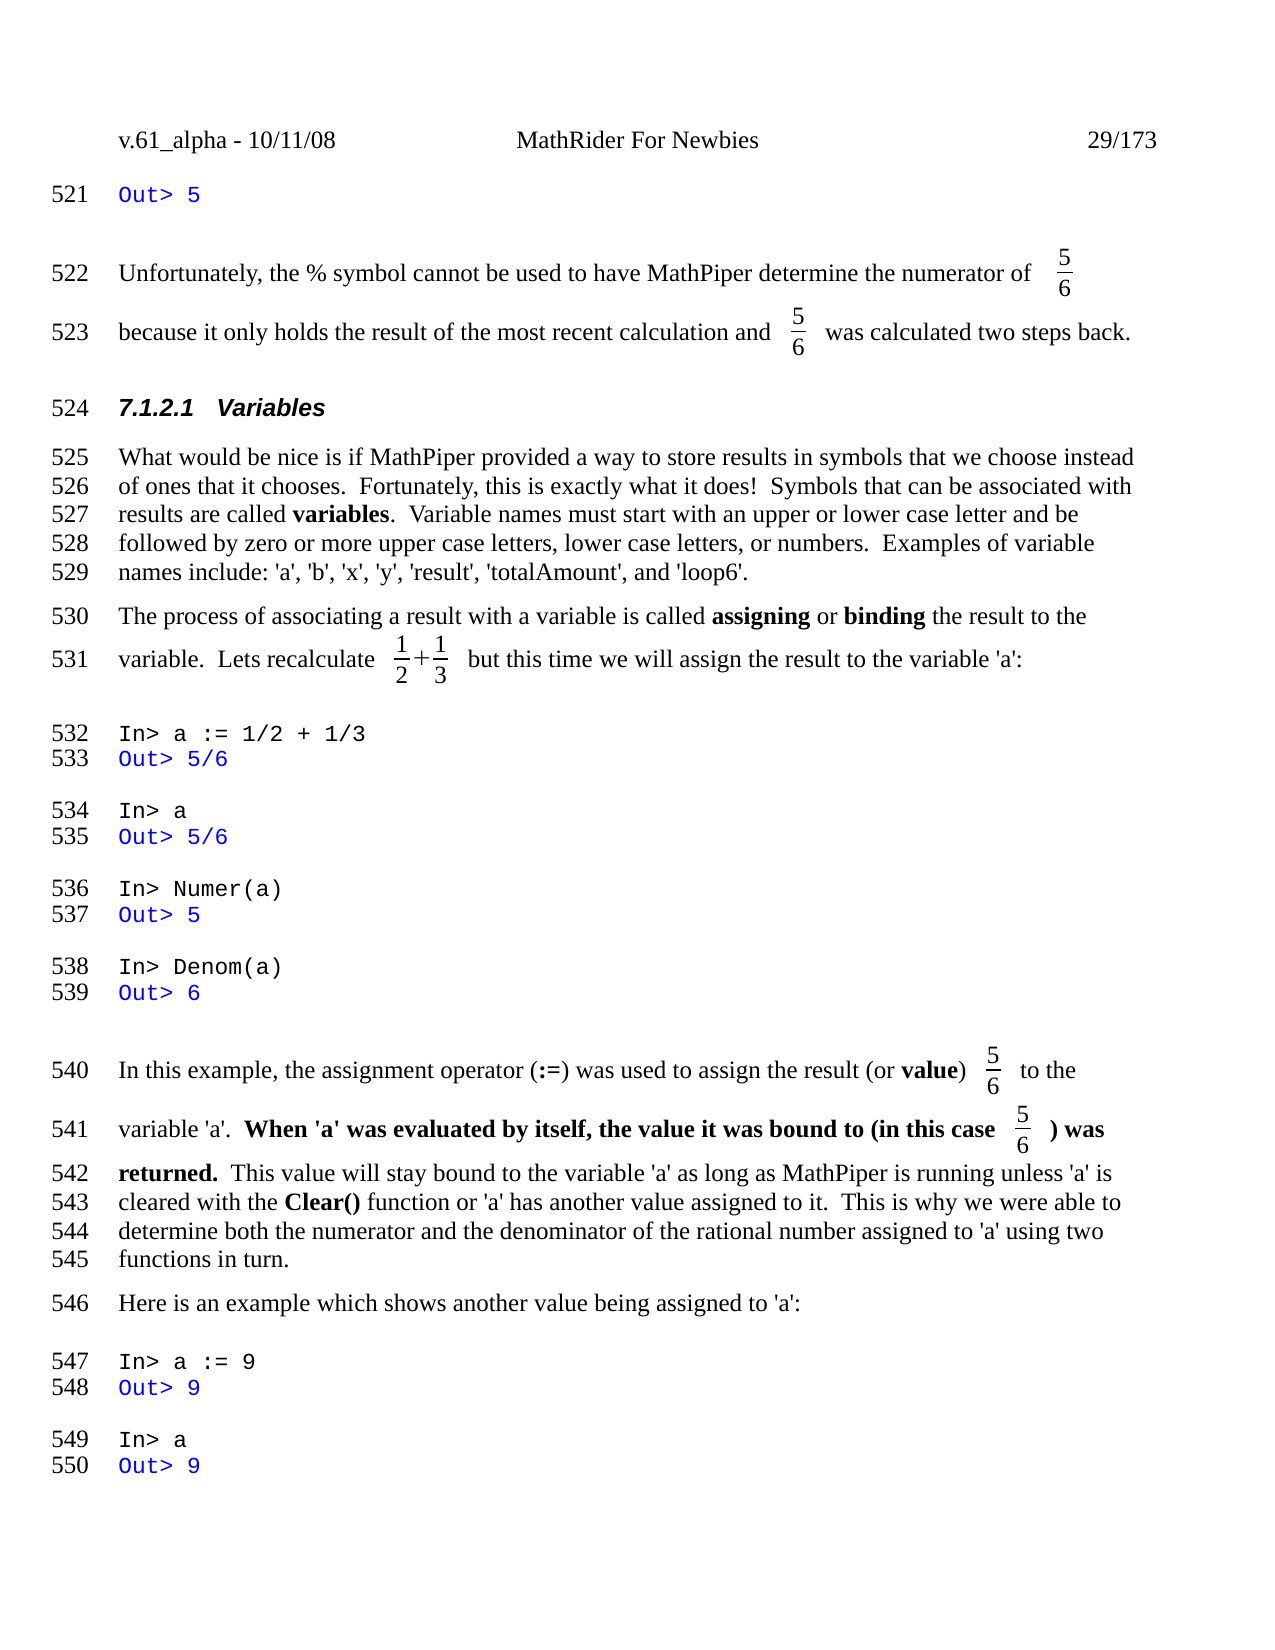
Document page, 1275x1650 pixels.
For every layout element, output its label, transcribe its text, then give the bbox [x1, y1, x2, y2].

text Out> 6 [118, 981, 1157, 1007]
text The process of associating a result with a variable is called assigning or binding the result to the variable. Lets recalculatebut this time we will assign the result to the variable 'a': [118, 601, 1157, 688]
text Out> 5/6 [118, 748, 1157, 774]
text Unfortunately, the % symbol cannot be used to have MathPiper determine the numerator of because it only holds the result of the most recent calculation andwas calculated two steps back. [118, 243, 1157, 361]
text In> a := 9 [118, 1351, 1157, 1376]
text Out> 5/6 [118, 826, 1157, 852]
text In> a := 1/2 + 1/3 [118, 722, 1157, 748]
text Out> 9 [118, 1454, 1157, 1480]
text In> a [118, 800, 1157, 826]
subtitle Variables [118, 393, 1157, 422]
text Out> 5 [118, 184, 1157, 210]
text Out> 5 [118, 903, 1157, 929]
text Here is an example which shows another value being assigned to 'a': [118, 1288, 1157, 1317]
text In> Denom(a) [118, 955, 1157, 981]
text In> a [118, 1428, 1157, 1454]
text In this example, the assignment operator (:=) was used to assign the result (or value)to the variable 'a'. When 'a' was evaluated by itself, the value it was bound to (in this case) was returned. This value will stay bound to the variable 'a' as long as MathPiper is running unless 'a' is cleared with the Clear() function or 'a' has another value assigned to it. This is why we were able to determine both the numerator and the denominator of the rational number assigned to 'a' using two functions in turn. [118, 1041, 1157, 1273]
text In> Numer(a) [118, 877, 1157, 903]
text What would be nice is if MathPiper provided a way to store results in symbols that we choose instead of ones that it chooses. Fortunately, this is exactly what it does! Symbols that can be associated with results are called variables. Variable names must start with an upper or lower case letter and be followed by zero or more upper case letters, lower case letters, or numbers. Examples of variable names include: 'a', 'b', 'x', 'y', 'result', 'totalAmount', and 'loop6'. [118, 442, 1157, 586]
text Out> 9 [118, 1376, 1157, 1402]
